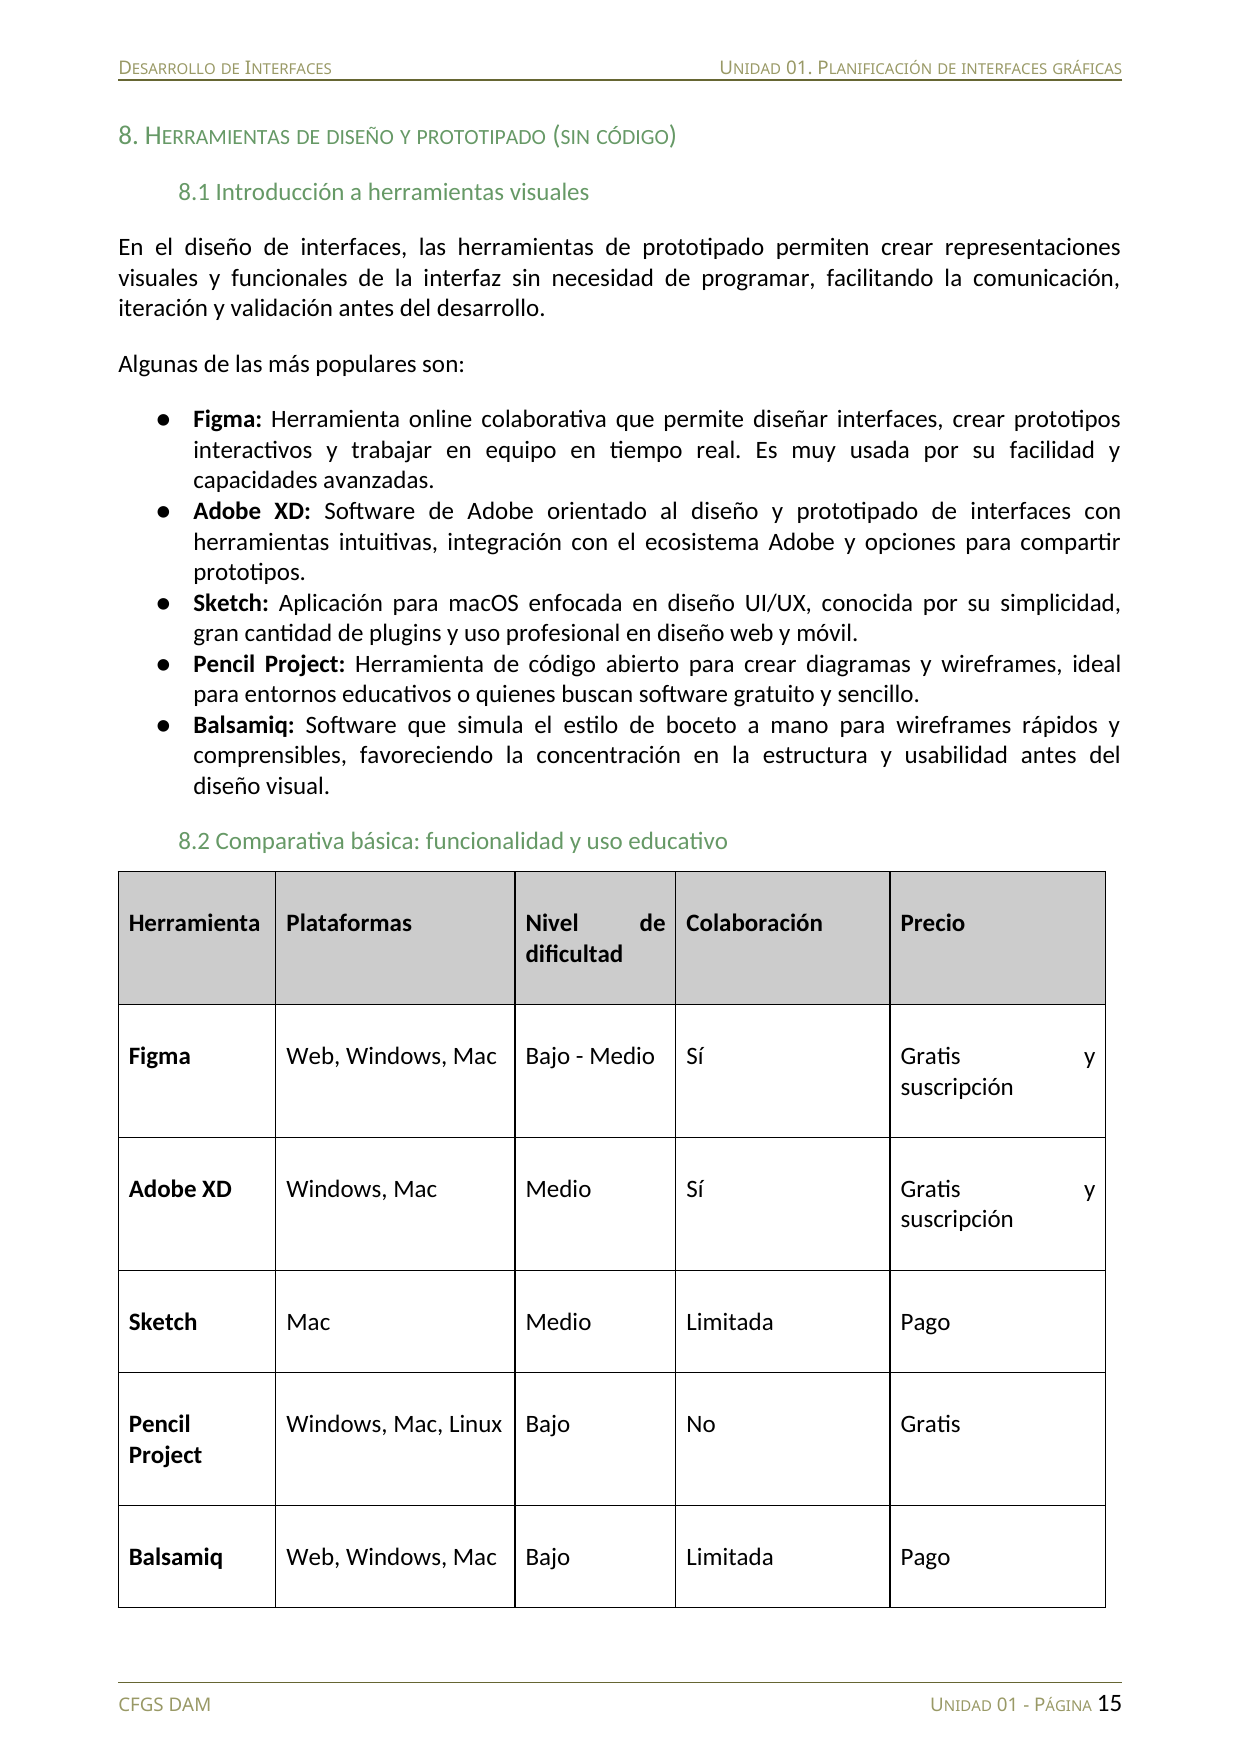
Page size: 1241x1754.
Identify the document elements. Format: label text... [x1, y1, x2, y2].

table_cell Web, Windows, Mac [276, 1506, 514, 1607]
table_cell Gratis y suscripción [891, 1005, 1105, 1137]
table_cell No [676, 1373, 889, 1505]
table_cell Web, Windows, Mac [276, 1005, 514, 1137]
table_cell Gratis y suscripción [891, 1138, 1105, 1269]
table_header Plataformas [276, 872, 514, 1004]
table_cell Limitada [676, 1271, 889, 1372]
table_cell Limitada [676, 1506, 889, 1607]
table_cell Bajo [516, 1506, 675, 1607]
table_cell Medio [516, 1138, 675, 1269]
text En el diseño de interfaces, las herramientas de prototipado permiten crear representaciones visuales y funcionales de la interfaz sin necesidad de programar, facilitando la comunicación, iteración y validación antes del desarrollo. [118, 232, 1122, 323]
table_cell Sí [676, 1138, 889, 1269]
table_cell Windows, Mac, Linux [276, 1373, 514, 1505]
table_cell Figma [119, 1005, 275, 1137]
subtitle 8. Herramientas de diseño y prototipado (sin código) [118, 118, 1122, 151]
table_cell Bajo - Medio [516, 1005, 675, 1137]
table_cell Mac [276, 1271, 514, 1372]
list Balsamiq: Software que simula el estilo de boceto a mano para wireframes rápidos y comprensibles, favoreciendo la concentración en la estructura y usabilidad antes del diseño visual. [156, 709, 1122, 800]
table_cell Windows, Mac [276, 1138, 514, 1269]
table_cell Pago [891, 1271, 1105, 1372]
table_cell Pago [891, 1506, 1105, 1607]
list Adobe XD: Software de Adobe orientado al diseño y prototipado de interfaces con herramientas intuitivas, integración con el ecosistema Adobe y opciones para compartir prototipos. [156, 495, 1122, 587]
table_cell Sketch [119, 1271, 275, 1372]
text Algunas de las más populares son: [118, 348, 1122, 379]
table_header Nivel de dificultad [516, 872, 675, 1004]
table_cell Sí [676, 1005, 889, 1137]
table_header Precio [891, 872, 1105, 1004]
table_cell Balsamiq [119, 1506, 275, 1607]
list Pencil Project: Herramienta de código abierto para crear diagramas y wireframes, ideal para entornos educativos o quienes buscan software gratuito y sencillo. [156, 648, 1122, 709]
list Figma: Herramienta online colaborativa que permite diseñar interfaces, crear prototipos interactivos y trabajar en equipo en tiempo real. Es muy usada por su facilidad y capacidades avanzadas. [156, 404, 1122, 495]
subtitle 8.1 Introducción a herramientas visuales [178, 176, 1122, 207]
table_cell Gratis [891, 1373, 1105, 1505]
table_cell Adobe XD [119, 1138, 275, 1269]
table_header Colaboración [676, 872, 889, 1004]
list Sketch: Aplicación para macOS enfocada en diseño UI/UX, conocida por su simplicidad, gran cantidad de plugins y uso profesional en diseño web y móvil. [156, 587, 1122, 648]
table_cell Medio [516, 1271, 675, 1372]
table_header Herramienta [119, 872, 275, 1004]
subtitle 8.2 Comparativa básica: funcionalidad y uso educativo [178, 825, 1122, 856]
table_cell Pencil Project [119, 1373, 275, 1505]
table_cell Bajo [516, 1373, 675, 1505]
